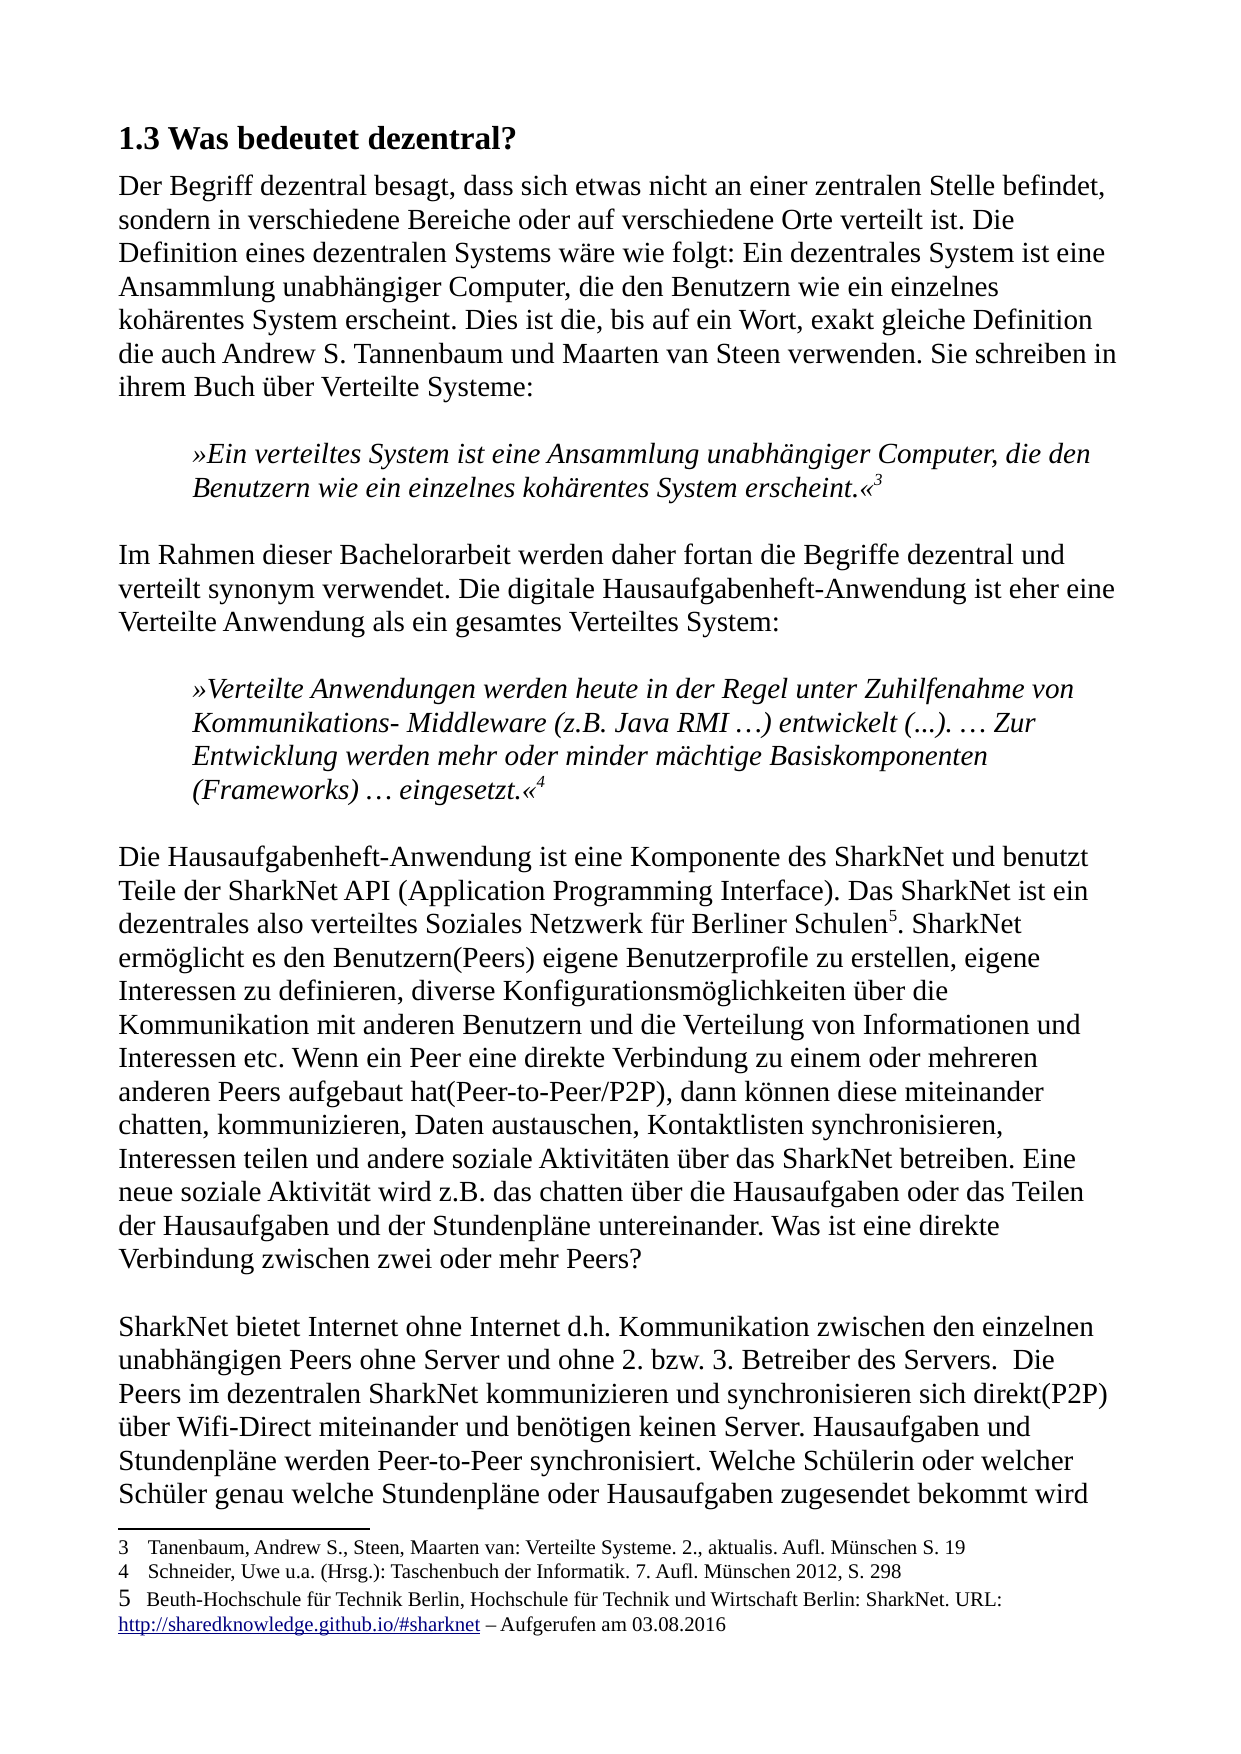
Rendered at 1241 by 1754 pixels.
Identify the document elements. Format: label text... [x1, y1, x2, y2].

text Im Rahmen dieser Bachelorarbeit werden daher fortan die Begriffe dezentral und verteilt synonym verwendet. Die digitale Hausaufgabenheft-Anwendung ist eher eine Verteilte Anwendung als ein gesamtes Verteiltes System: [118, 537, 1122, 638]
text »Ein verteiltes System ist eine Ansammlung unabhängiger Computer, die den Benutzern wie ein einzelnes kohärentes System erscheint.« [192, 437, 1122, 504]
text Beuth-Hochschule für Technik Berlin, Hochschule für Technik und Wirtschaft Berlin: SharkNet. URL: http://sharedknowledge.github.io/#sharknet – Aufgerufen am 03.08.2016 [118, 1583, 1122, 1636]
text Schneider, Uwe u.a. (Hrsg.): Taschenbuch der Informatik. 7. Aufl. Münschen 2012, S. 298 [118, 1559, 1122, 1583]
text Tanenbaum, Andrew S., Steen, Maarten van: Verteilte Systeme. 2., aktualis. Aufl. Münschen S. 19 [118, 1535, 1122, 1559]
text Die Hausaufgabenheft-Anwendung ist eine Komponente des SharkNet und benutzt Teile der SharkNet API (Application Programming Interface). Das SharkNet ist ein dezentrales also verteiltes Soziales Netzwerk für Berliner Schulen. SharkNet ermöglicht es den Benutzern(Peers) eigene Benutzerprofile zu erstellen, eigene Interessen zu definieren, diverse Konfigurationsmöglichkeiten über die Kommunikation mit anderen Benutzern und die Verteilung von Informationen und Interessen etc. Wenn ein Peer eine direkte Verbindung zu einem oder mehreren anderen Peers aufgebaut hat(Peer-to-Peer/P2P), dann können diese miteinander chatten, kommunizieren, Daten austauschen, Kontaktlisten synchronisieren, Interessen teilen und andere soziale Aktivitäten über das SharkNet betreiben. Eine neue soziale Aktivität wird z.B. das chatten über die Hausaufgaben oder das Teilen der Hausaufgaben und der Stundenpläne untereinander. Was ist eine direkte Verbindung zwischen zwei oder mehr Peers? [118, 839, 1122, 1275]
subtitle 1.3 Was bedeutet dezentral? [118, 118, 1122, 156]
text Der Begriff dezentral besagt, dass sich etwas nicht an einer zentralen Stelle befindet, sondern in verschiedene Bereiche oder auf verschiedene Orte verteilt ist. Die Definition eines dezentralen Systems wäre wie folgt: Ein dezentrales System ist eine Ansammlung unabhängiger Computer, die den Benutzern wie ein einzelnes kohärentes System erscheint. Dies ist die, bis auf ein Wort, exakt gleiche Definition die auch Andrew S. Tannenbaum und Maarten van Steen verwenden. Sie schreiben in ihrem Buch über Verteilte Systeme: [118, 168, 1122, 403]
text SharkNet bietet Internet ohne Internet d.h. Kommunikation zwischen den einzelnen unabhängigen Peers ohne Server und ohne 2. bzw. 3. Betreiber des Servers. Die Peers im dezentralen SharkNet kommunizieren und synchronisieren sich direkt(P2P) über Wifi-Direct miteinander und benötigen keinen Server. Hausaufgaben und Stundenpläne werden Peer-to-Peer synchronisiert. Welche Schülerin oder welcher Schüler genau welche Stundenpläne oder Hausaufgaben zugesendet bekommt wird [118, 1309, 1122, 1510]
text »Verteilte Anwendungen werden heute in der Regel unter Zuhilfenahme von Kommunikations- Middleware (z.B. Java RMI …) entwickelt (...). … Zur Entwicklung werden mehr oder minder mächtige Basiskomponenten (Frameworks) … eingesetzt.« [192, 671, 1122, 806]
